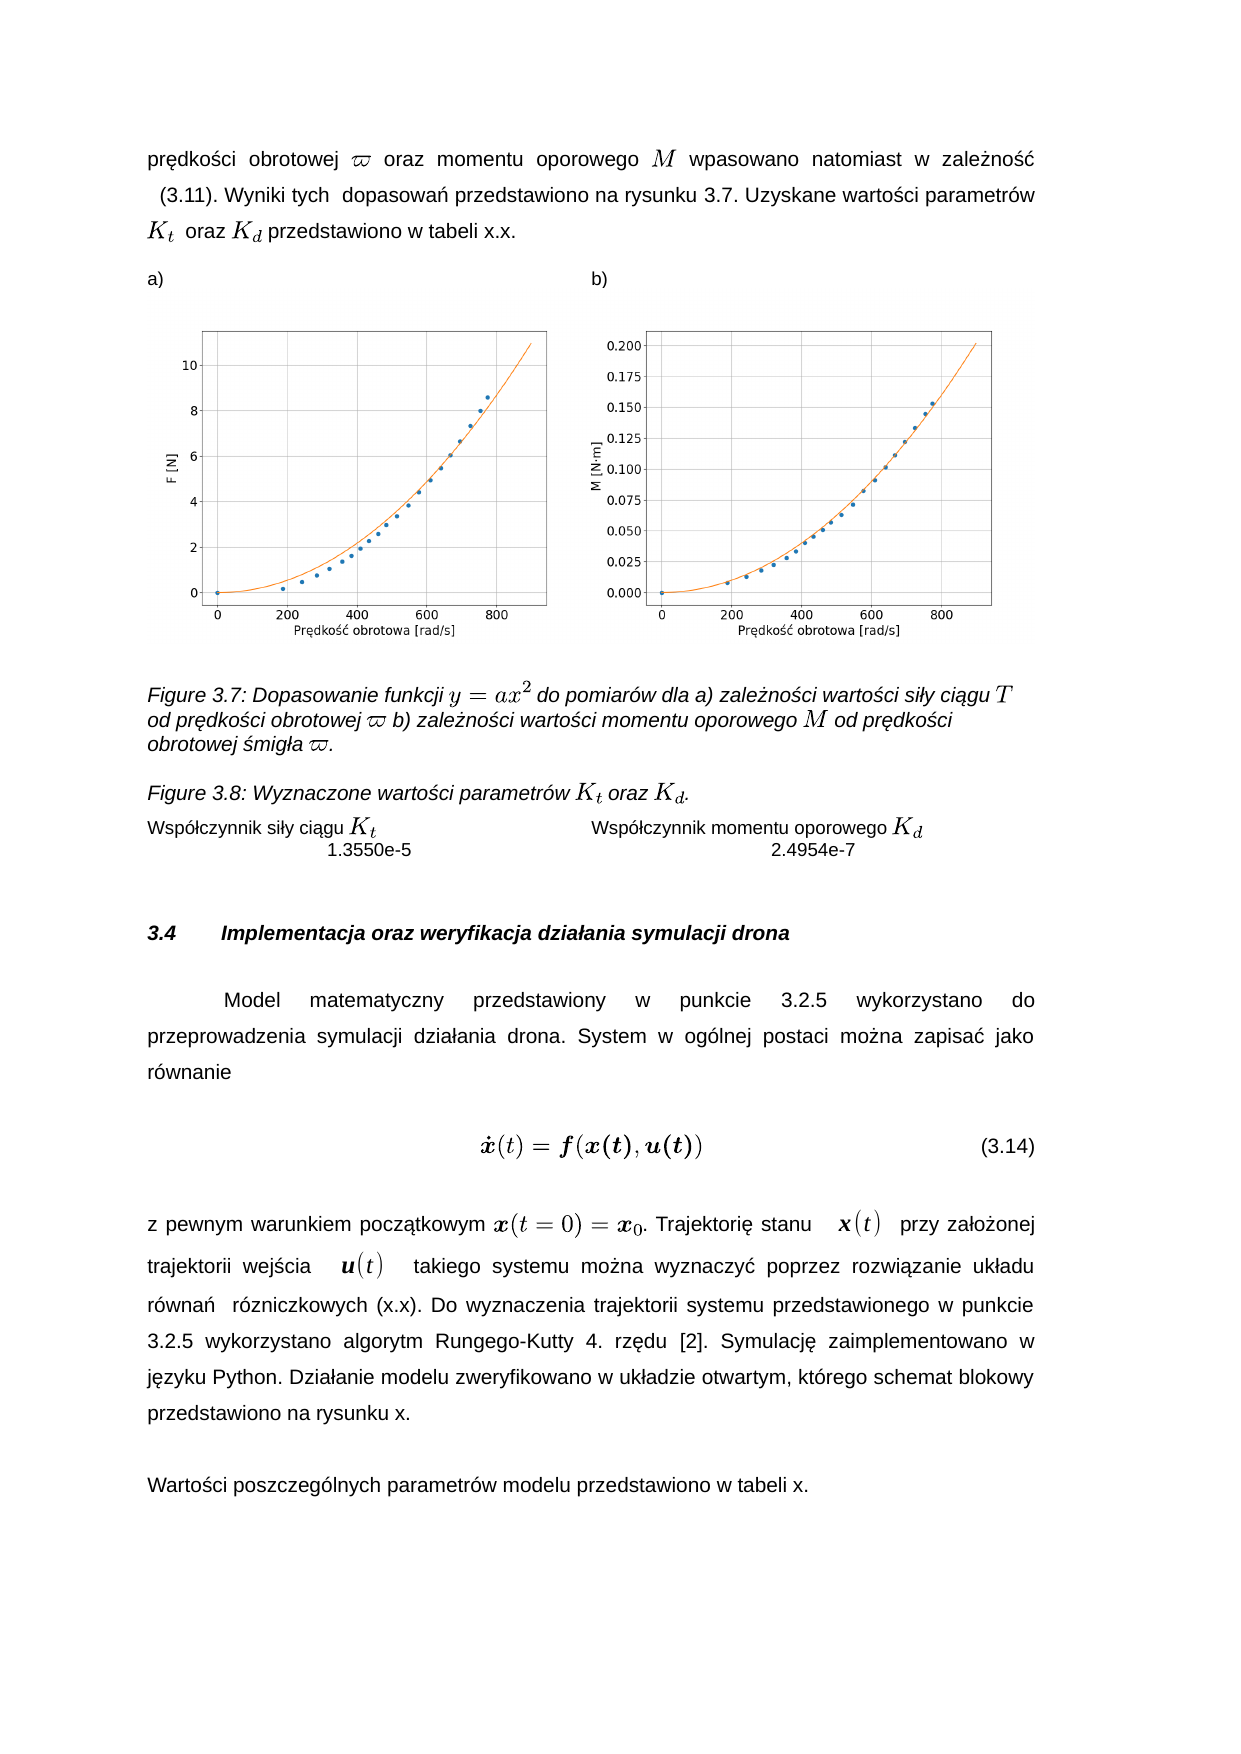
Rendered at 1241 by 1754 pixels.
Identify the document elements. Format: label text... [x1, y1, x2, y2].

table_cell 1.3550e-5 [147, 838, 591, 860]
table_header a) [147, 267, 591, 288]
text Figure 3.7: Dopasowanie funkcji do pomiarów dla a) zależności wartości siły ciągu od prędkości obrotowej b) zależności wartości momentu oporowego od prędkości obrotowej śmigła . [147, 681, 1035, 755]
table_header [371, 817, 591, 838]
text Wartości poszczególnych parametrów modelu przedstawiono w tabeli x. [147, 1472, 1035, 1496]
table_header Współczynnik siły ciągu [147, 817, 371, 838]
subtitle Implementacja oraz weryfikacja działania symulacji drona [147, 921, 1035, 945]
table_cell 2.4954e-7 [591, 838, 1035, 860]
text z pewnym warunkiem początkowym . Trajektorię stanu przy założonej trajektorii wejścia takiego systemu można wyznaczyć poprzez rozwiązanie układu równań rózniczkowych (x.x). Do wyznaczenia trajektorii systemu przedstawionego w punkcie 3.2.5 wykorzystano algorytm Rungego-Kutty 4. rzędu [2]. Symulację zaimplementowano w języku Python. Działanie modelu zweryfikowano w układzie otwartym, którego schemat blokowy przedstawiono na rysunku x. [147, 1209, 1035, 1424]
table_header b) [591, 267, 1035, 288]
text Model matematyczny przedstawiony w punkcie 3.2.5 wykorzystano do przeprowadzenia symulacji działania drona. System w ogólnej postaci można zapisać jako równanie [147, 988, 1035, 1084]
text Figure 3.8: Wyznaczone wartości parametrów oraz . [147, 780, 1035, 804]
table_cell [591, 644, 1035, 668]
text prędkości obrotowej oraz momentu oporowego wpasowano natomiast w zależność (3.11). Wyniki tych dopasowań przedstawiono na rysunku 3.7. Uzyskane wartości parametrów oraz przedstawiono w tabeli x.x. [147, 147, 1035, 243]
table_header Współczynnik momentu oporowego [591, 817, 913, 838]
table_cell [147, 644, 591, 668]
picture [147, 288, 1035, 644]
text (3.14) [147, 1133, 1035, 1159]
table_header [914, 817, 1035, 838]
